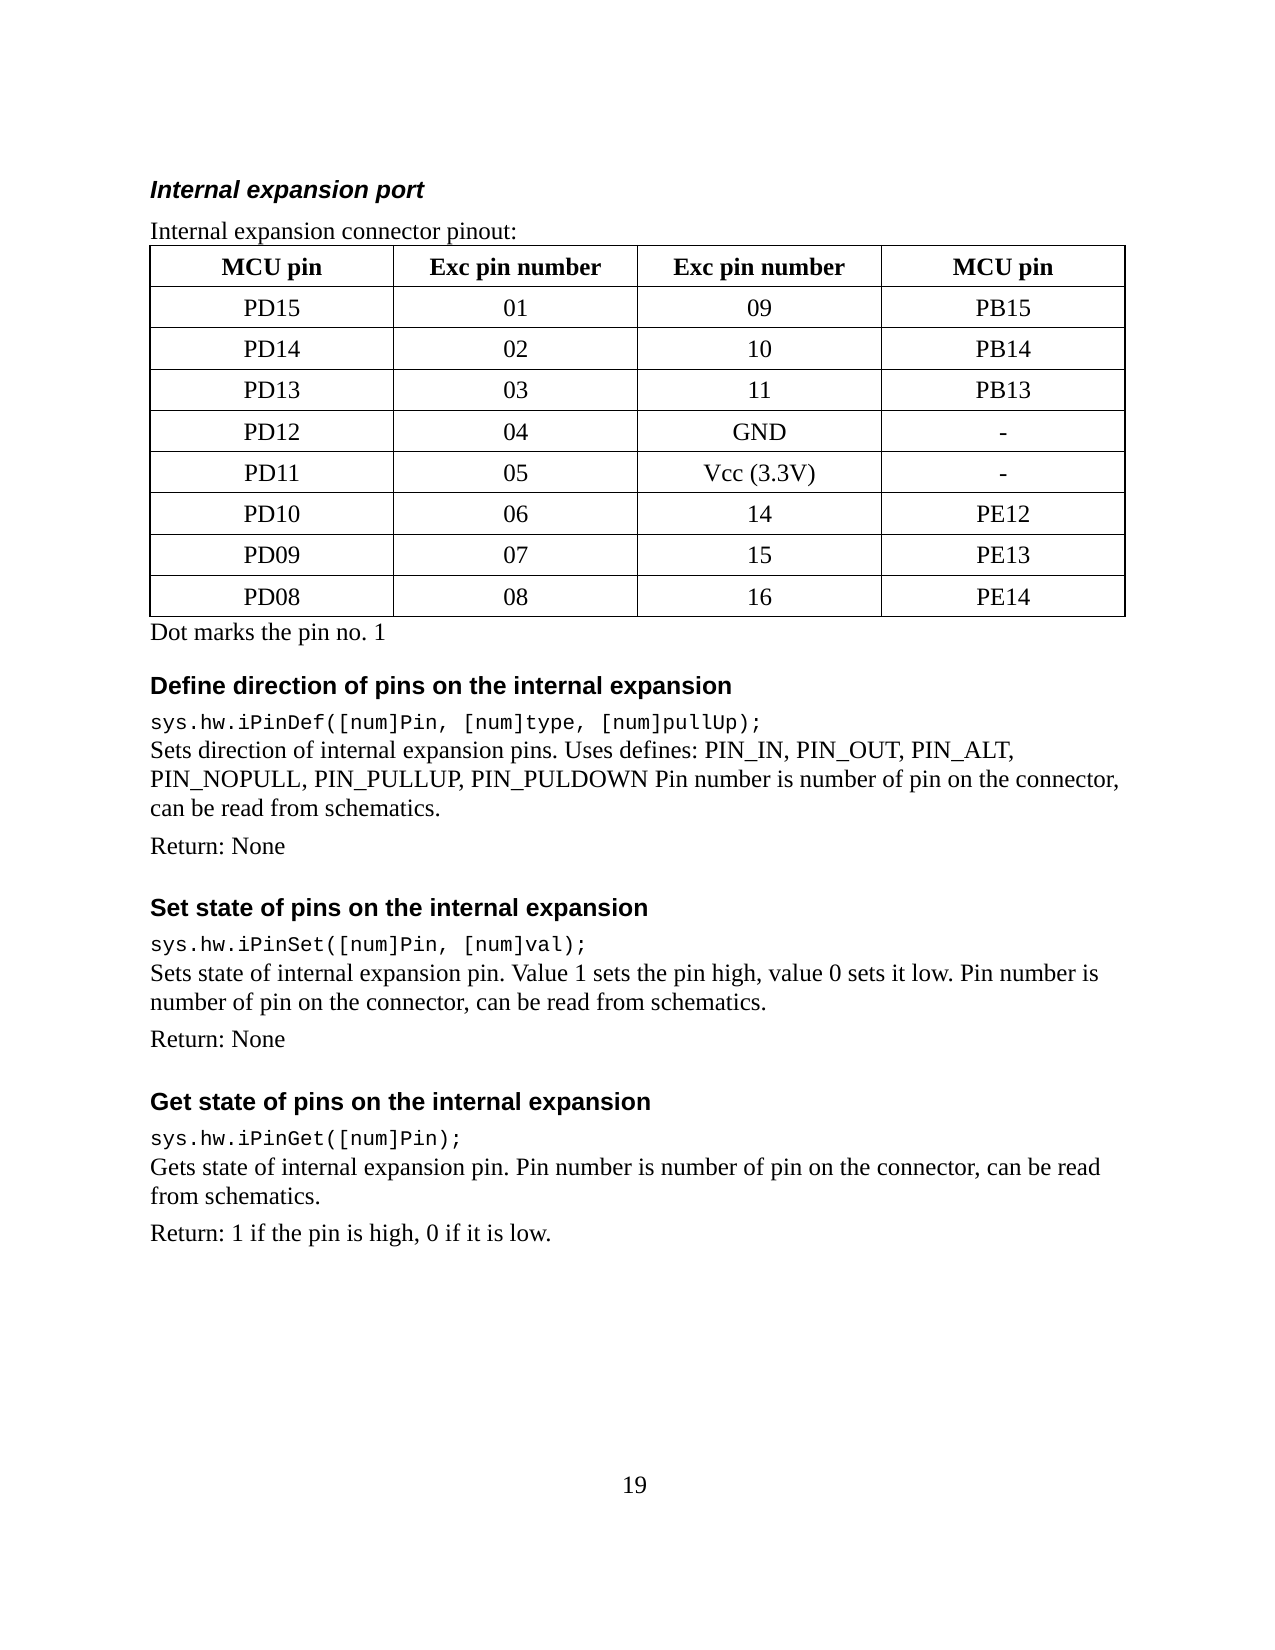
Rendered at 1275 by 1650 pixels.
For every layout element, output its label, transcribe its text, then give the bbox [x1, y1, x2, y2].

table_cell GND [638, 411, 881, 451]
table_header MCU pin [151, 246, 393, 286]
table_cell 08 [394, 576, 637, 616]
text sys.hw.iPinDef([num]Pin, [num]type, [num]pullUp); [150, 712, 1125, 736]
table_header Exc pin number [394, 246, 637, 286]
table_cell PE12 [882, 493, 1124, 533]
text sys.hw.iPinSet([num]Pin, [num]val); [150, 934, 1125, 958]
table_cell PD08 [151, 576, 393, 616]
table_cell 01 [394, 287, 637, 327]
table_cell PD14 [151, 328, 393, 368]
table_cell 02 [394, 328, 637, 368]
table_cell PB15 [882, 287, 1124, 327]
text Return: 1 if the pin is high, 0 if it is low. [150, 1218, 1125, 1247]
text Gets state of internal expansion pin. Pin number is number of pin on the connector, can be read from schematics. [150, 1152, 1125, 1209]
table_cell 16 [638, 576, 881, 616]
subtitle Set state of pins on the internal expansion [150, 893, 1125, 922]
table_header Exc pin number [638, 246, 881, 286]
table_cell PD09 [151, 535, 393, 575]
table_cell - [882, 411, 1124, 451]
text Return: None [150, 1024, 1125, 1053]
table_cell 05 [394, 452, 637, 492]
table_cell PB14 [882, 328, 1124, 368]
table_header MCU pin [882, 246, 1124, 286]
text sys.hw.iPinGet([num]Pin); [150, 1128, 1125, 1152]
table_cell PD11 [151, 452, 393, 492]
text Internal expansion connector pinout: [150, 216, 1125, 245]
table_cell 14 [638, 493, 881, 533]
table_cell 04 [394, 411, 637, 451]
table_cell PD10 [151, 493, 393, 533]
table_cell PD12 [151, 411, 393, 451]
table_cell 07 [394, 535, 637, 575]
subtitle Internal expansion port [150, 175, 1125, 203]
text Sets state of internal expansion pin. Value 1 sets the pin high, value 0 sets it low. Pin number is number of pin on the connector, can be read from schematics. [150, 958, 1125, 1016]
table_cell PE13 [882, 535, 1124, 575]
table_cell 15 [638, 535, 881, 575]
table_cell PD13 [151, 370, 393, 410]
table_cell Vcc (3.3V) [638, 452, 881, 492]
subtitle Get state of pins on the internal expansion [150, 1087, 1125, 1116]
text Sets direction of internal expansion pins. Uses defines: PIN_IN, PIN_OUT, PIN_ALT, PIN_NOPULL, PIN_PULLUP, PIN_PULDOWN Pin number is number of pin on the connector, can be read from schematics. [150, 736, 1125, 822]
table_cell 03 [394, 370, 637, 410]
table_cell - [882, 452, 1124, 492]
table_cell 06 [394, 493, 637, 533]
subtitle Define direction of pins on the internal expansion [150, 671, 1125, 699]
table_cell PB13 [882, 370, 1124, 410]
table_cell PD15 [151, 287, 393, 327]
table_cell 09 [638, 287, 881, 327]
table_cell 10 [638, 328, 881, 368]
table_cell 11 [638, 370, 881, 410]
text Dot marks the pin no. 1 [150, 617, 1125, 646]
text Return: None [150, 831, 1125, 859]
table_cell PE14 [882, 576, 1124, 616]
